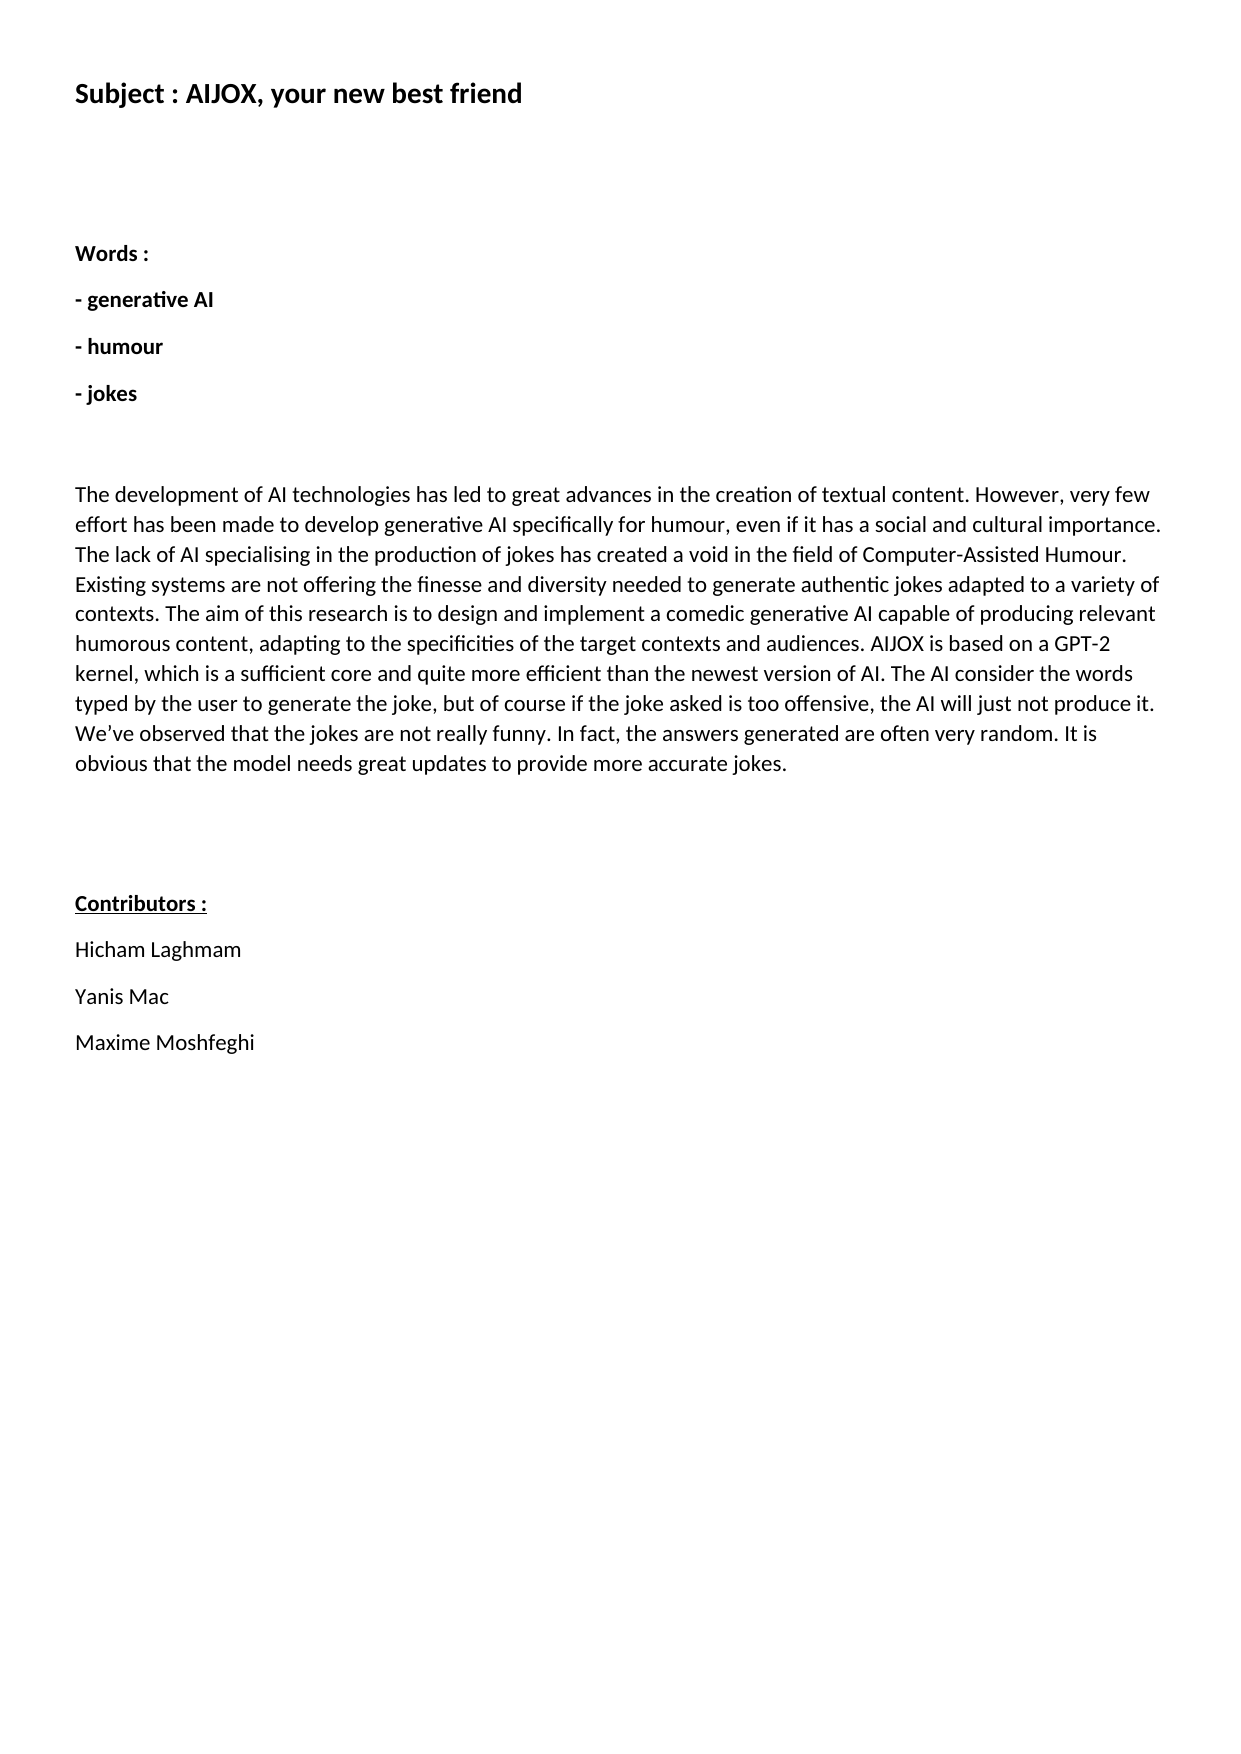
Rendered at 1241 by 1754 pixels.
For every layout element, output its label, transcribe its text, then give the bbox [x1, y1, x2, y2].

text Hicham Laghmam [75, 935, 1165, 963]
text Yanis Mac [75, 982, 1165, 1010]
text Words : [75, 239, 1165, 267]
text - humour [75, 332, 1165, 360]
text - generative AI [75, 286, 1165, 314]
text Maxime Moshfeghi [75, 1028, 1165, 1056]
text - jokes [75, 379, 1165, 407]
text Subject : AIJOX, your new best friend [75, 75, 1165, 111]
text The development of AI technologies has led to great advances in the creation of textual content. However, very few effort has been made to develop generative AI specifically for humour, even if it has a social and cultural importance. The lack of AI specialising in the production of jokes has created a void in the field of Computer-Assisted Humour. Existing systems are not offering the finesse and diversity needed to generate authentic jokes adapted to a variety of contexts. The aim of this research is to design and implement a comedic generative AI capable of producing relevant humorous content, adapting to the specificities of the target contexts and audiences. AIJOX is based on a GPT-2 kernel, which is a sufficient core and quite more efficient than the newest version of AI. The AI consider the words typed by the user to generate the joke, but of course if the joke asked is too offensive, the AI will just not produce it. We’ve observed that the jokes are not really funny. In fact, the answers generated are often very random. It is obvious that the model needs great updates to provide more accurate jokes. [75, 480, 1165, 777]
text Contributors : [75, 889, 1165, 917]
